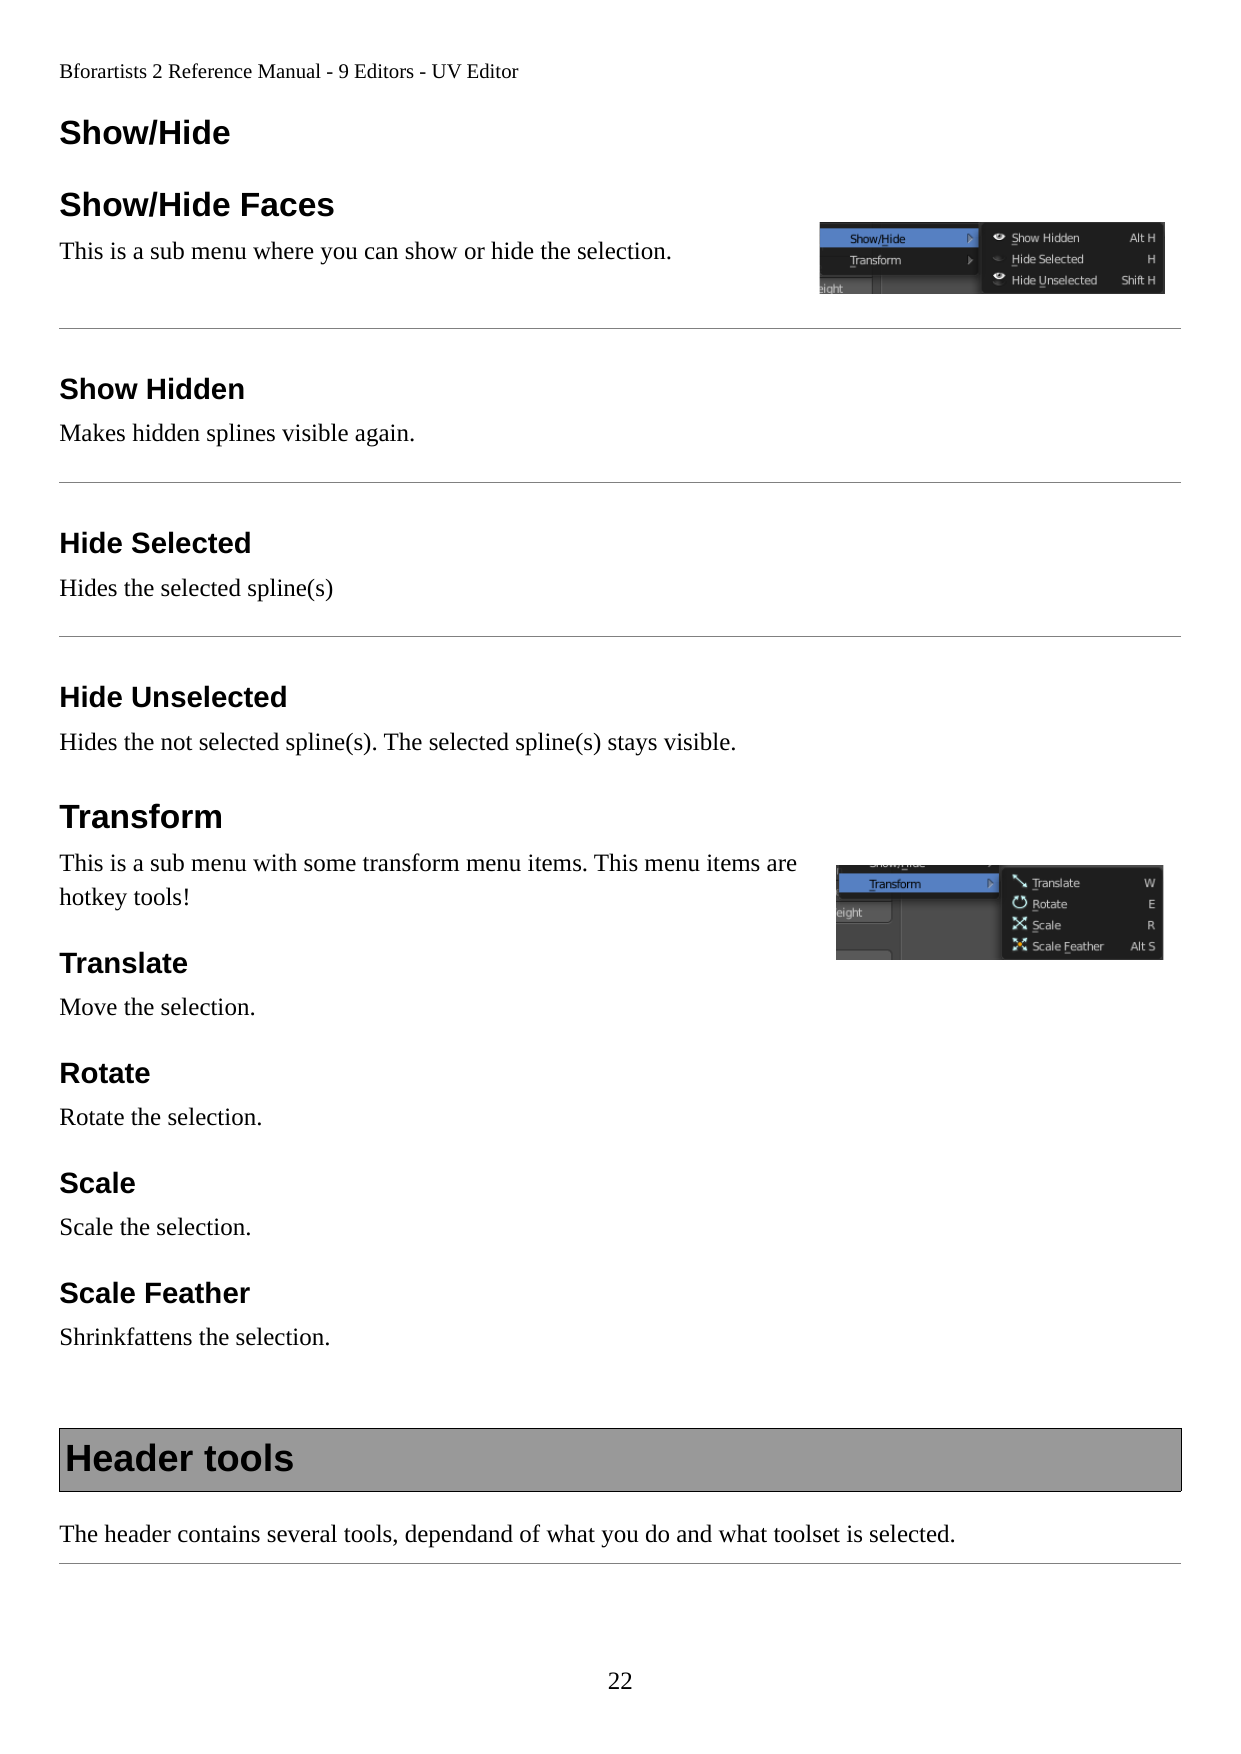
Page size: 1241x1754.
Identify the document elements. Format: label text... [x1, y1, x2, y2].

subtitle Hide Selected [59, 526, 1181, 560]
subtitle Show Hidden [59, 372, 1181, 406]
text Rotate the selection. [59, 1102, 1181, 1131]
text Hides the not selected spline(s). The selected spline(s) stays visible. [59, 727, 1181, 755]
subtitle Rotate [59, 1056, 1181, 1089]
text Hides the selected spline(s) [59, 573, 1181, 601]
subtitle Show/Hide [59, 113, 1181, 151]
subtitle Transform [59, 797, 1181, 835]
text Shrinkfattens the selection. [59, 1322, 1181, 1351]
text The header contains several tools, dependand of what you do and what toolset is selected. [59, 1519, 1181, 1548]
text Makes hidden splines visible again. [59, 418, 1181, 447]
subtitle Scale Feather [59, 1276, 1181, 1309]
table_header Header tools [60, 1429, 1181, 1491]
subtitle Show/Hide Faces [59, 184, 1181, 223]
subtitle Hide Unselected [59, 680, 1181, 714]
text Scale the selection. [59, 1212, 1181, 1241]
text This is a sub menu with some transform menu items. This menu items are hotkey tools! [59, 848, 1181, 911]
subtitle Translate [59, 946, 1181, 979]
picture [819, 222, 1165, 294]
picture [836, 865, 1164, 960]
text Move the selection. [59, 992, 1181, 1021]
text This is a sub menu where you can show or hide the selection. [59, 236, 819, 264]
subtitle Scale [59, 1166, 1181, 1199]
